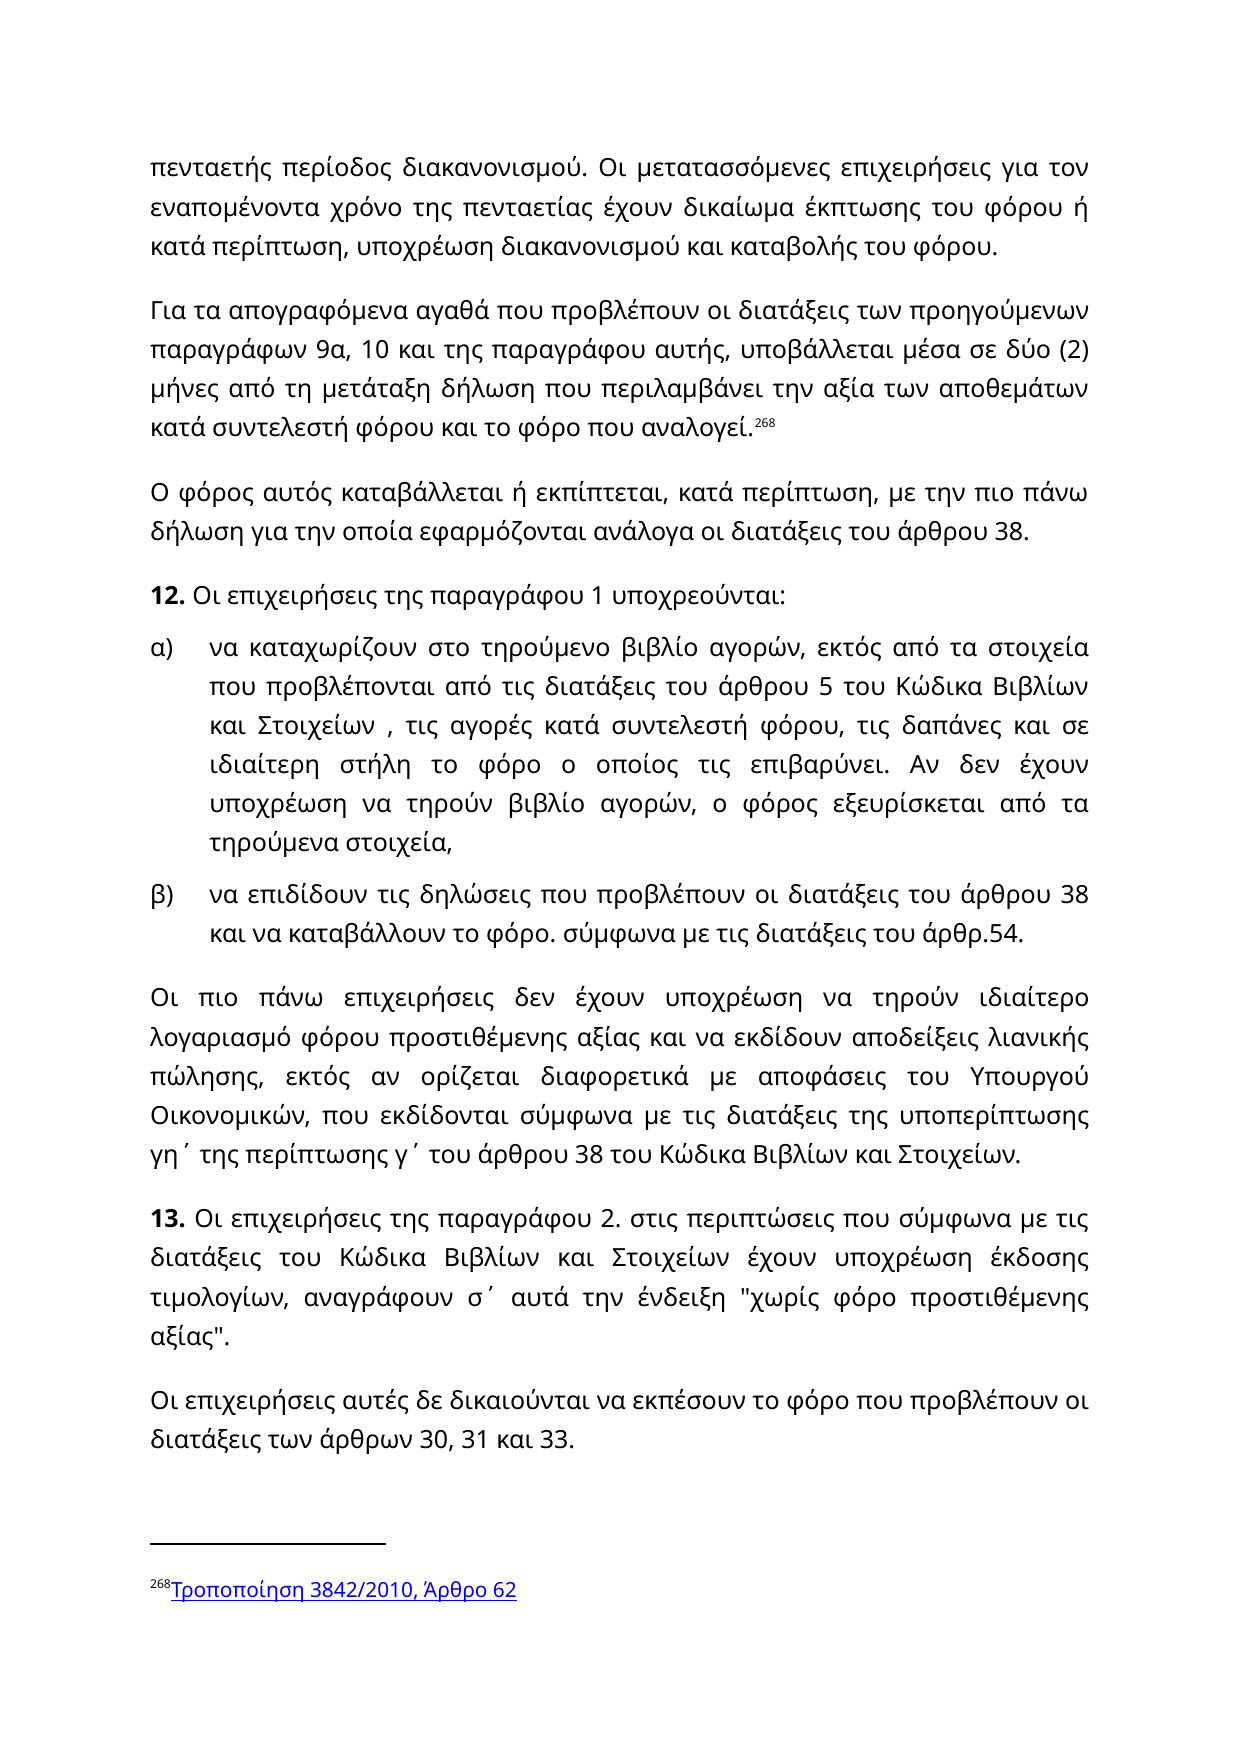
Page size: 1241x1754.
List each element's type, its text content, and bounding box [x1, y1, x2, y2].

text πενταετής περίοδος διακανονισμού. Οι μετατασσόμενες επιχειρήσεις για τον εναπομένοντα χρόνο της πενταετίας έχουν δικαίωμα έκπτωσης του φόρου ή κατά περίπτωση, υποχρέωση διακανονισμού και καταβολής του φόρου. [150, 150, 1090, 262]
text Για τα απογραφόμενα αγαθά που προβλέπουν οι διατάξεις των προηγούμενων παραγράφων 9α, 10 και της παραγράφου αυτής, υποβάλλεται μέσα σε δύο (2) μήνες από τη μετάταξη δήλωση που περιλαμβάνει την αξία των αποθεμάτων κατά συντελεστή φόρου και το φόρο που αναλογεί. [150, 292, 1090, 444]
text 13. Οι επιχειρήσεις της παραγράφου 2. στις περιπτώσεις που σύμφωνα με τις διατάξεις του Κώδικα Βιβλίων και Στοιχείων έχουν υποχρέωση έκδοσης τιμολογίων, αναγράφουν σ΄ αυτά την ένδειξη "χωρίς φόρο προστιθέμενης αξίας". [150, 1201, 1090, 1352]
text Οι πιο πάνω επιχειρήσεις δεν έχουν υποχρέωση να τηρούν ιδιαίτερο λογαριασμό φόρου προστιθέμενης αξίας και να εκδίδουν αποδείξεις λιανικής πώλησης, εκτός αν ορίζεται διαφορετικά με αποφάσεις του Υπουργού Οικονομικών, που εκδίδονται σύμφωνα με τις διατάξεις της υποπερίπτωσης γη΄ της περίπτωσης γ΄ του άρθρου 38 του Κώδικα Βιβλίων και Στοιχείων. [150, 980, 1090, 1171]
text Ο φόρος αυτός καταβάλλεται ή εκπίπτεται, κατά περίπτωση, με την πιο πάνω δήλωση για την οποία εφαρμόζονται ανάλογα οι διατάξεις του άρθρου 38. [150, 474, 1090, 547]
text Τροποποίηση 3842/2010, Άρθρο 62 [150, 1576, 1090, 1604]
list β) να επιδίδουν τις δηλώσεις που προβλέπουν οι διατάξεις του άρθρου 38 και να καταβάλλουν το φόρο. σύμφωνα με τις διατάξεις του άρθρ.54. [150, 877, 1090, 950]
text Οι επιχειρήσεις αυτές δε δικαιούνται να εκπέσουν το φόρο που προβλέπουν οι διατάξεις των άρθρων 30, 31 και 33. [150, 1382, 1090, 1456]
text 12. Οι επιχειρήσεις της παραγράφου 1 υποχρεούνται: [150, 577, 1090, 612]
list α) να καταχωρίζουν στο τηρούμενο βιβλίο αγορών, εκτός από τα στοιχεία που προβλέπονται από τις διατάξεις του άρθρου 5 του Κώδικα Βιβλίων και Στοιχείων , τις αγορές κατά συντελεστή φόρου, τις δαπάνες και σε ιδιαίτερη στήλη το φόρο ο οποίος τις επιβαρύνει. Αν δεν έχουν υποχρέωση να τηρούν βιβλίο αγορών, ο φόρος εξευρίσκεται από τα τηρούμενα στοιχεία, [150, 629, 1090, 859]
